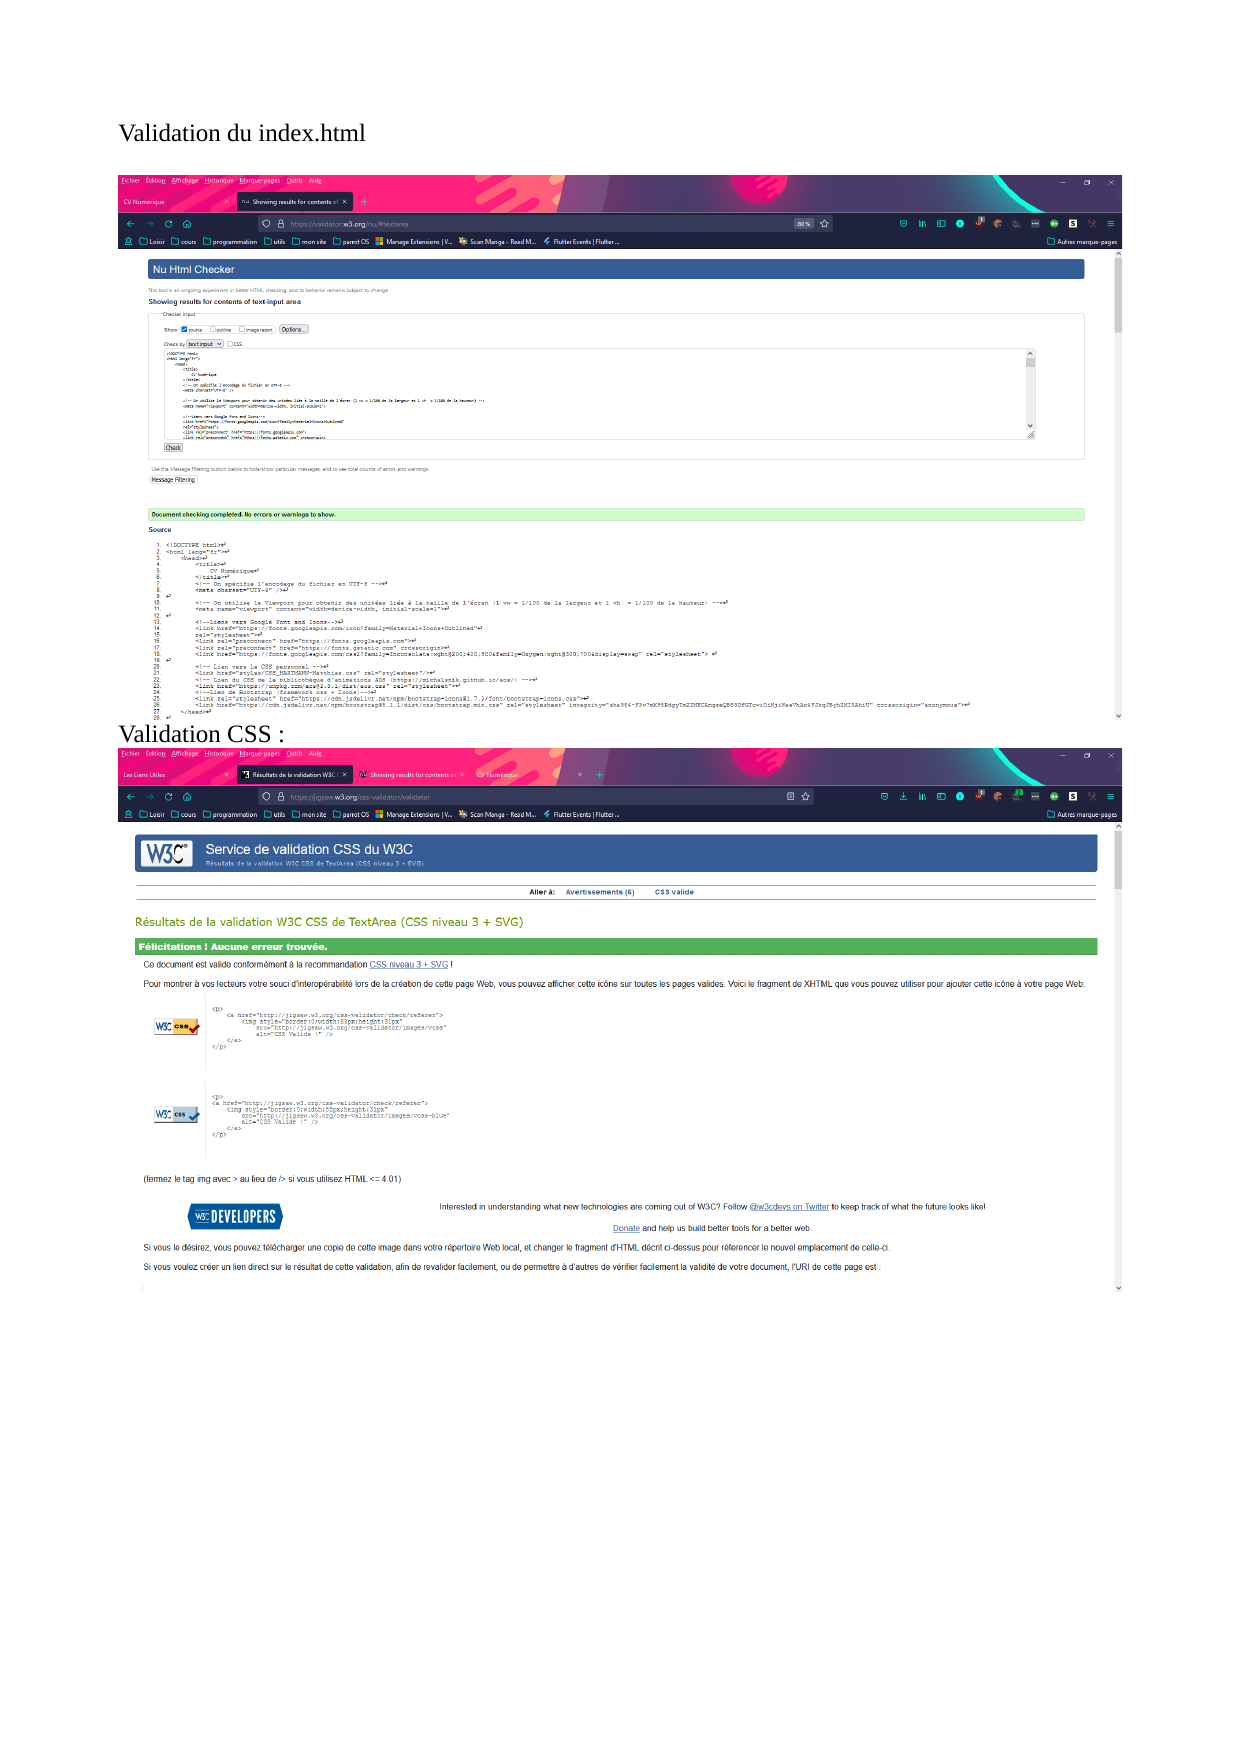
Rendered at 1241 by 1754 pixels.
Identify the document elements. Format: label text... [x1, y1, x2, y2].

text Validation du index.html [118, 118, 1122, 147]
picture [118, 175, 1123, 720]
text Validation CSS : [118, 720, 1122, 748]
picture [118, 748, 1123, 1292]
